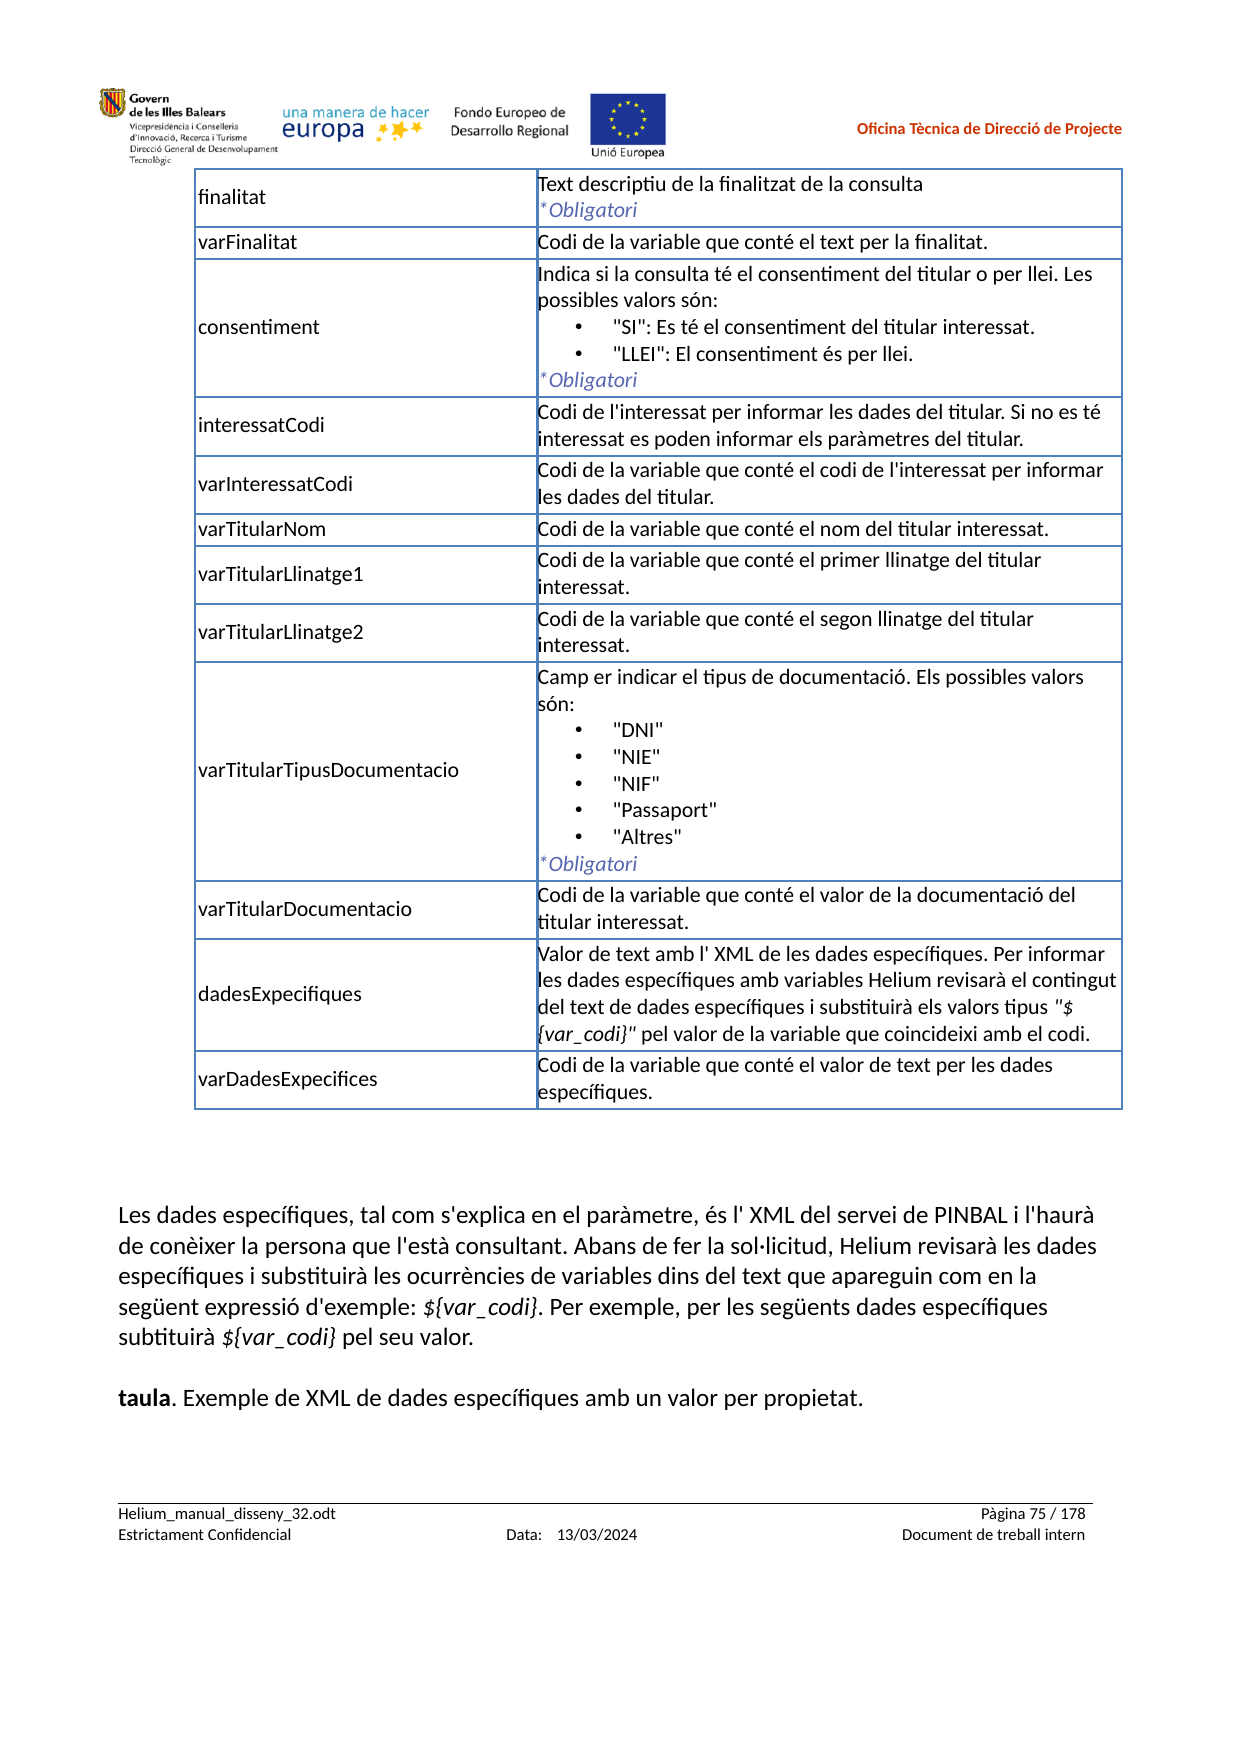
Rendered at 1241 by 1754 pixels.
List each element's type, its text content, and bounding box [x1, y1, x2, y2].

text Les dades específiques, tal com s'explica en el paràmetre, és l' XML del servei de PINBAL i l'haurà de conèixer la persona que l'està consultant. Abans de fer la sol·licitud, Helium revisarà les dades específiques i substituirà les ocurrències de variables dins del text que apareguin com en la següent expressió d'exemple: ${var_codi}. Per exemple, per les següents dades específiques subtituirà ${var_codi} pel seu valor. [118, 1199, 1122, 1352]
table_cell Codi de la variable que conté el nom del titular interessat. [539, 515, 1121, 544]
table_cell varTitularTipusDocumentacio [196, 663, 536, 879]
table_cell varTitularNom [196, 515, 536, 544]
table_cell consentiment [196, 260, 536, 396]
table_cell varInteressatCodi [196, 457, 536, 513]
table_cell varDadesExpecifices [196, 1052, 536, 1108]
table_cell Codi de la variable que conté el valor de text per les dades específiques. [539, 1052, 1121, 1108]
table_cell Text descriptiu de la finalitzat de la consulta *Obligatori [539, 170, 1121, 226]
table_cell Indica si la consulta té el consentiment del titular o per llei. Les possibles valors són: "SI": Es té el consentiment del titular interessat. "LLEI": El consentiment és per llei. *Obligatori [539, 260, 1121, 396]
table_cell varTitularLlinatge1 [196, 547, 536, 603]
picture [99, 87, 668, 166]
table_cell varFinalitat [196, 228, 536, 258]
table_cell Codi de la variable que conté el primer llinatge del titular interessat. [539, 547, 1121, 603]
table_cell Codi de la variable que conté el text per la finalitat. [539, 228, 1121, 258]
table_cell Codi de l'interessat per informar les dades del titular. Si no es té interessat es poden informar els paràmetres del titular. [539, 398, 1121, 454]
table_cell Valor de text amb l' XML de les dades específiques. Per informar les dades específiques amb variables Helium revisarà el contingut del text de dades específiques i substituirà els valors tipus "${var_codi}" pel valor de la variable que coincideixi amb el codi. [539, 940, 1121, 1049]
table_cell Codi de la variable que conté el valor de la documentació del titular interessat. [539, 882, 1121, 938]
table_cell finalitat [196, 170, 536, 226]
table_cell varTitularLlinatge2 [196, 605, 536, 661]
text taula. Exemple de XML de dades específiques amb un valor per propietat. [118, 1382, 1122, 1413]
table_cell interessatCodi [196, 398, 536, 454]
table_cell Camp er indicar el tipus de documentació. Els possibles valors són: "DNI" "NIE" "NIF" "Passaport" "Altres" *Obligatori [539, 663, 1121, 879]
table_cell Codi de la variable que conté el codi de l'interessat per informar les dades del titular. [539, 457, 1121, 513]
table_cell dadesExpecifiques [196, 940, 536, 1049]
table_cell Codi de la variable que conté el segon llinatge del titular interessat. [539, 605, 1121, 661]
table_cell varTitularDocumentacio [196, 882, 536, 938]
